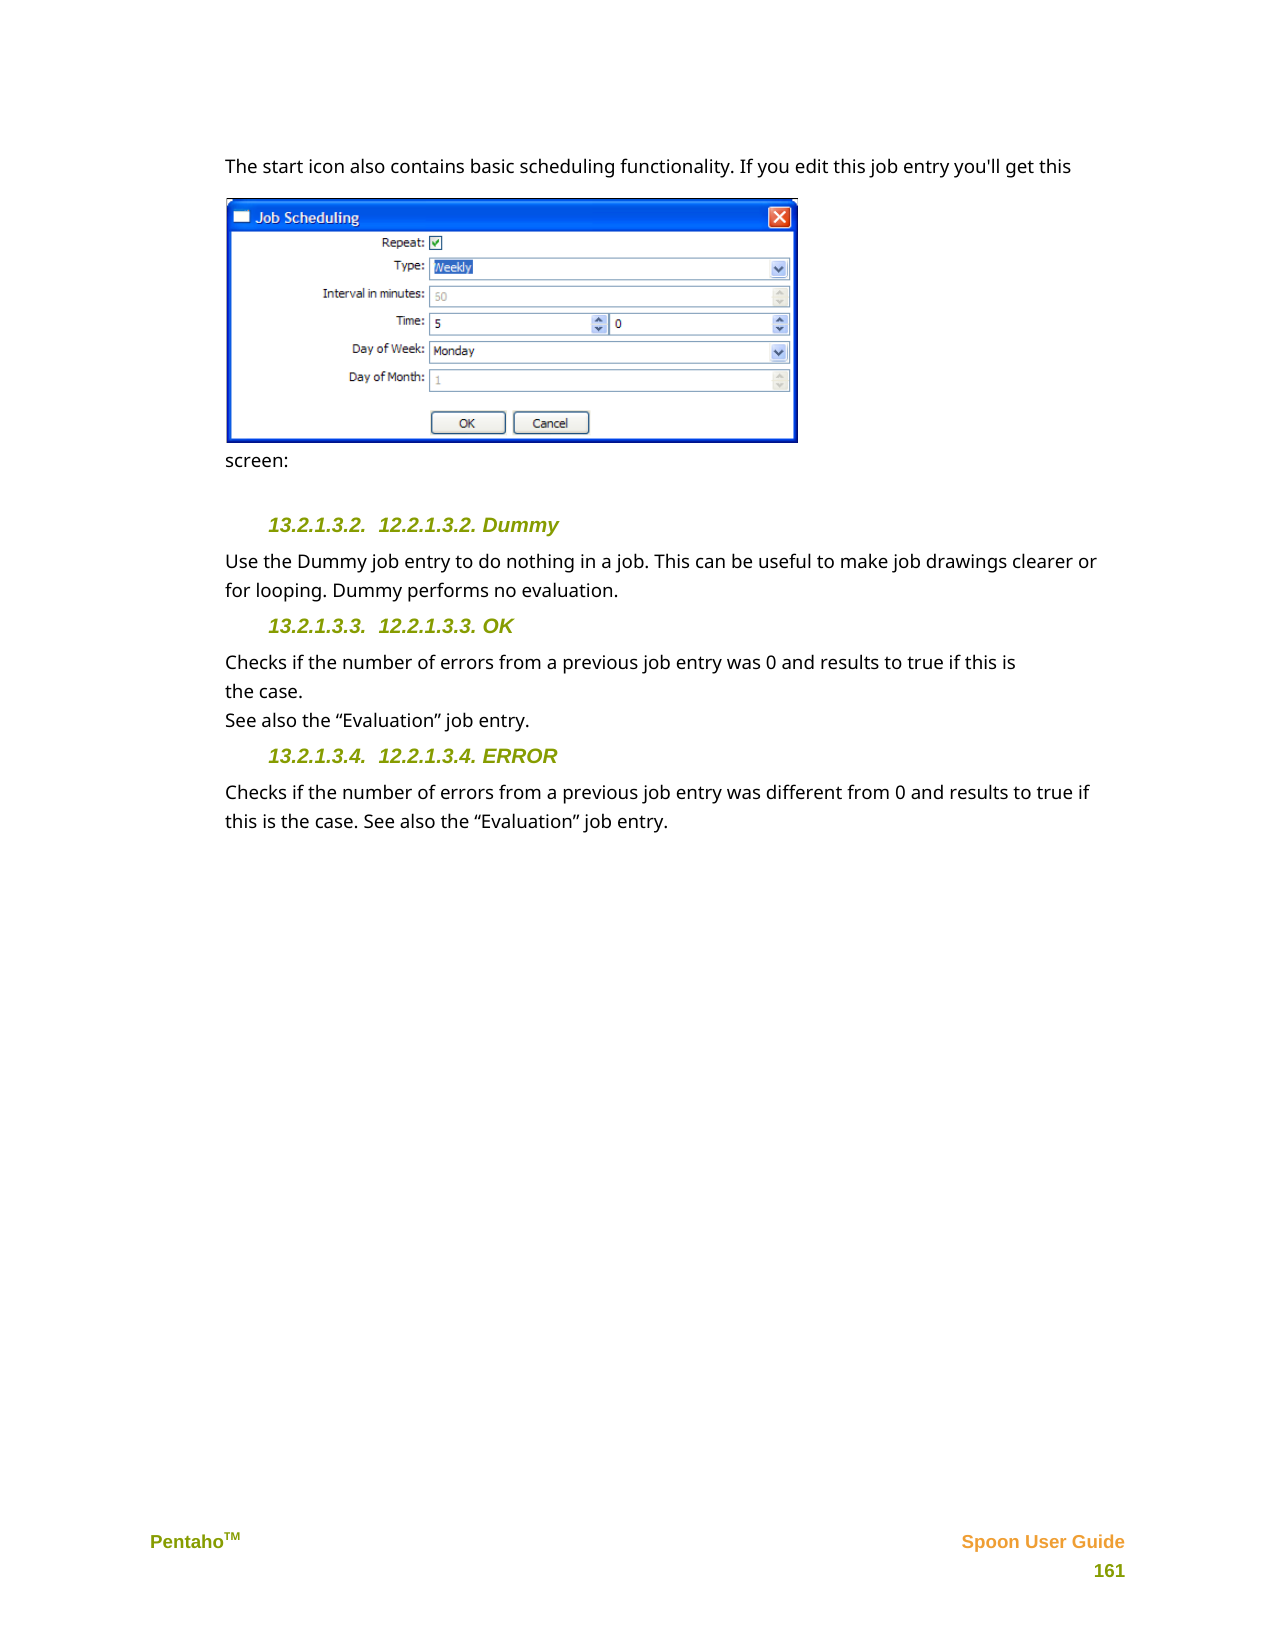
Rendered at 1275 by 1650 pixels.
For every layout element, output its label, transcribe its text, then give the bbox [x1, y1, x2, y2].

text the case. [225, 675, 1125, 704]
text See also the “Evaluation” job entry. [225, 704, 1125, 733]
text Checks if the number of errors from a previous job entry was different from 0 and results to true if this is the case. See also the “Evaluation” job entry. [225, 776, 1125, 834]
text Checks if the number of errors from a previous job entry was 0 and results to true if this is [225, 646, 1125, 675]
text The start icon also contains basic scheduling functionality. If you edit this job entry you'll get this screen: [225, 150, 1125, 473]
text Use the Dummy job entry to do nothing in a job. This can be useful to make job drawings clearer or for looping. Dummy performs no evaluation. [225, 545, 1125, 603]
subtitle 12.2.1.3.2. Dummy [268, 510, 1125, 539]
subtitle 12.2.1.3.4. ERROR [268, 741, 1125, 769]
subtitle 12.2.1.3.3. OK [268, 611, 1125, 639]
